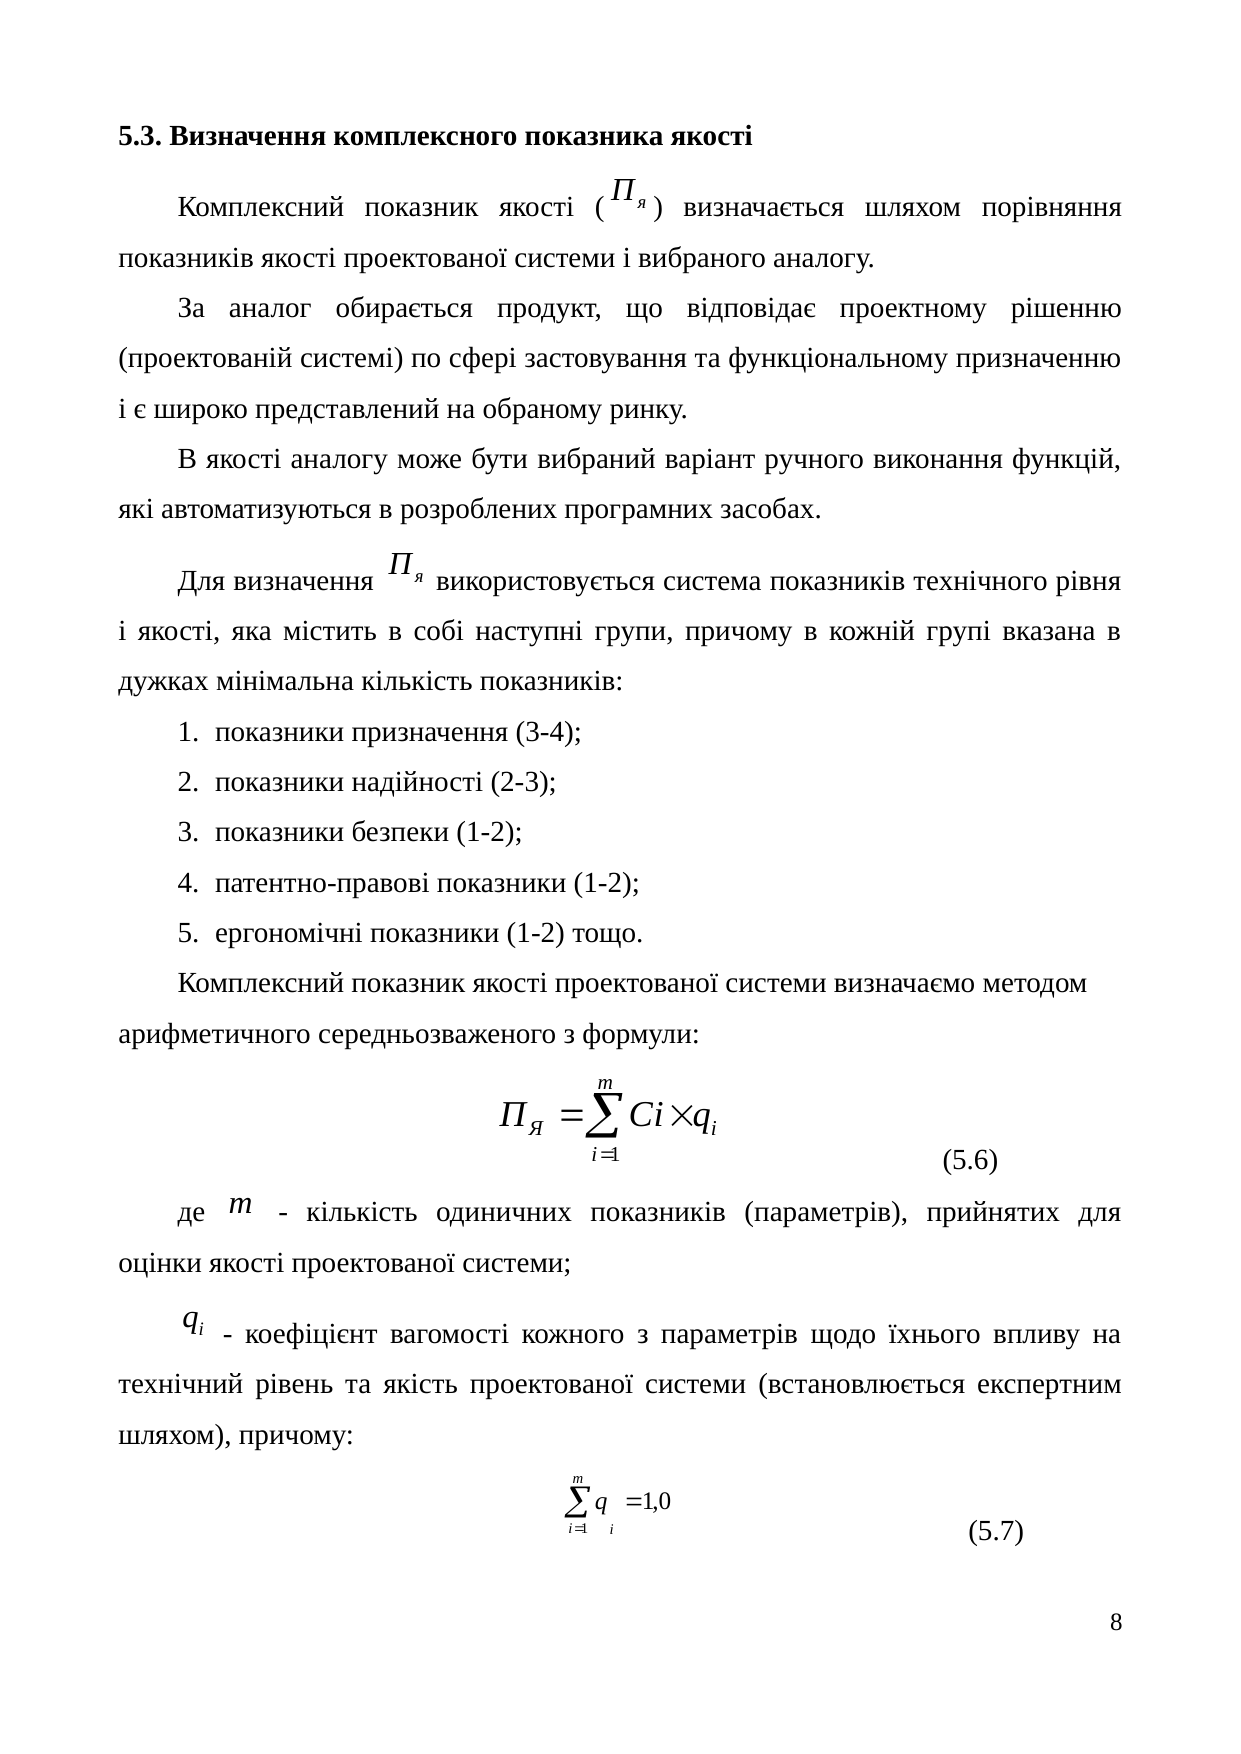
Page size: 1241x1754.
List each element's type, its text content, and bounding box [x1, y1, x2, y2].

list показники призначення (3-4); [177, 714, 1122, 747]
list показники безпеки (1-2); [177, 814, 1122, 848]
list показники надійності (2-3); [177, 764, 1122, 798]
subtitle 5.3. Визначення комплексного показника якості [118, 118, 1122, 152]
text (5.6) [177, 1066, 1122, 1175]
text В якості аналогу може бути вибраний варіант ручного виконання функцій, які автоматизуються в розроблених програмних засобах. [118, 441, 1122, 525]
text де - кількість одиничних показників (параметрів), прийнятих для оцінки якості проектованої системи; [118, 1192, 1122, 1278]
text (5.7) [487, 1467, 1122, 1547]
text Комплексний показник якості () визначається шляхом порівняння показників якості проектованої системи і вибраного аналогу. [118, 168, 1122, 273]
list патентно-правові показники (1-2); [177, 865, 1122, 898]
text - коефіцієнт вагомості кожного з параметрів щодо їхнього впливу на технічний рівень та якість проектованої системи (встановлюється експертним шляхом), причому: [118, 1295, 1122, 1451]
text Комплексний показник якості проектованої системи визначаємо методом арифметичного середньозваженого з формули: [118, 965, 1122, 1049]
list ергономічні показники (1-2) тощо. [177, 915, 1122, 949]
text Для визначення використовується система показників технічного рівня і якості, яка містить в собі наступні групи, причому в кожній групі вказана в дужках мінімальна кількість показників: [118, 542, 1122, 697]
text За аналог обирається продукт, що відповідає проектному рішенню (проектованій системі) по сфері застовування та функціональному призначенню і є широко представлений на обраному ринку. [118, 290, 1122, 424]
